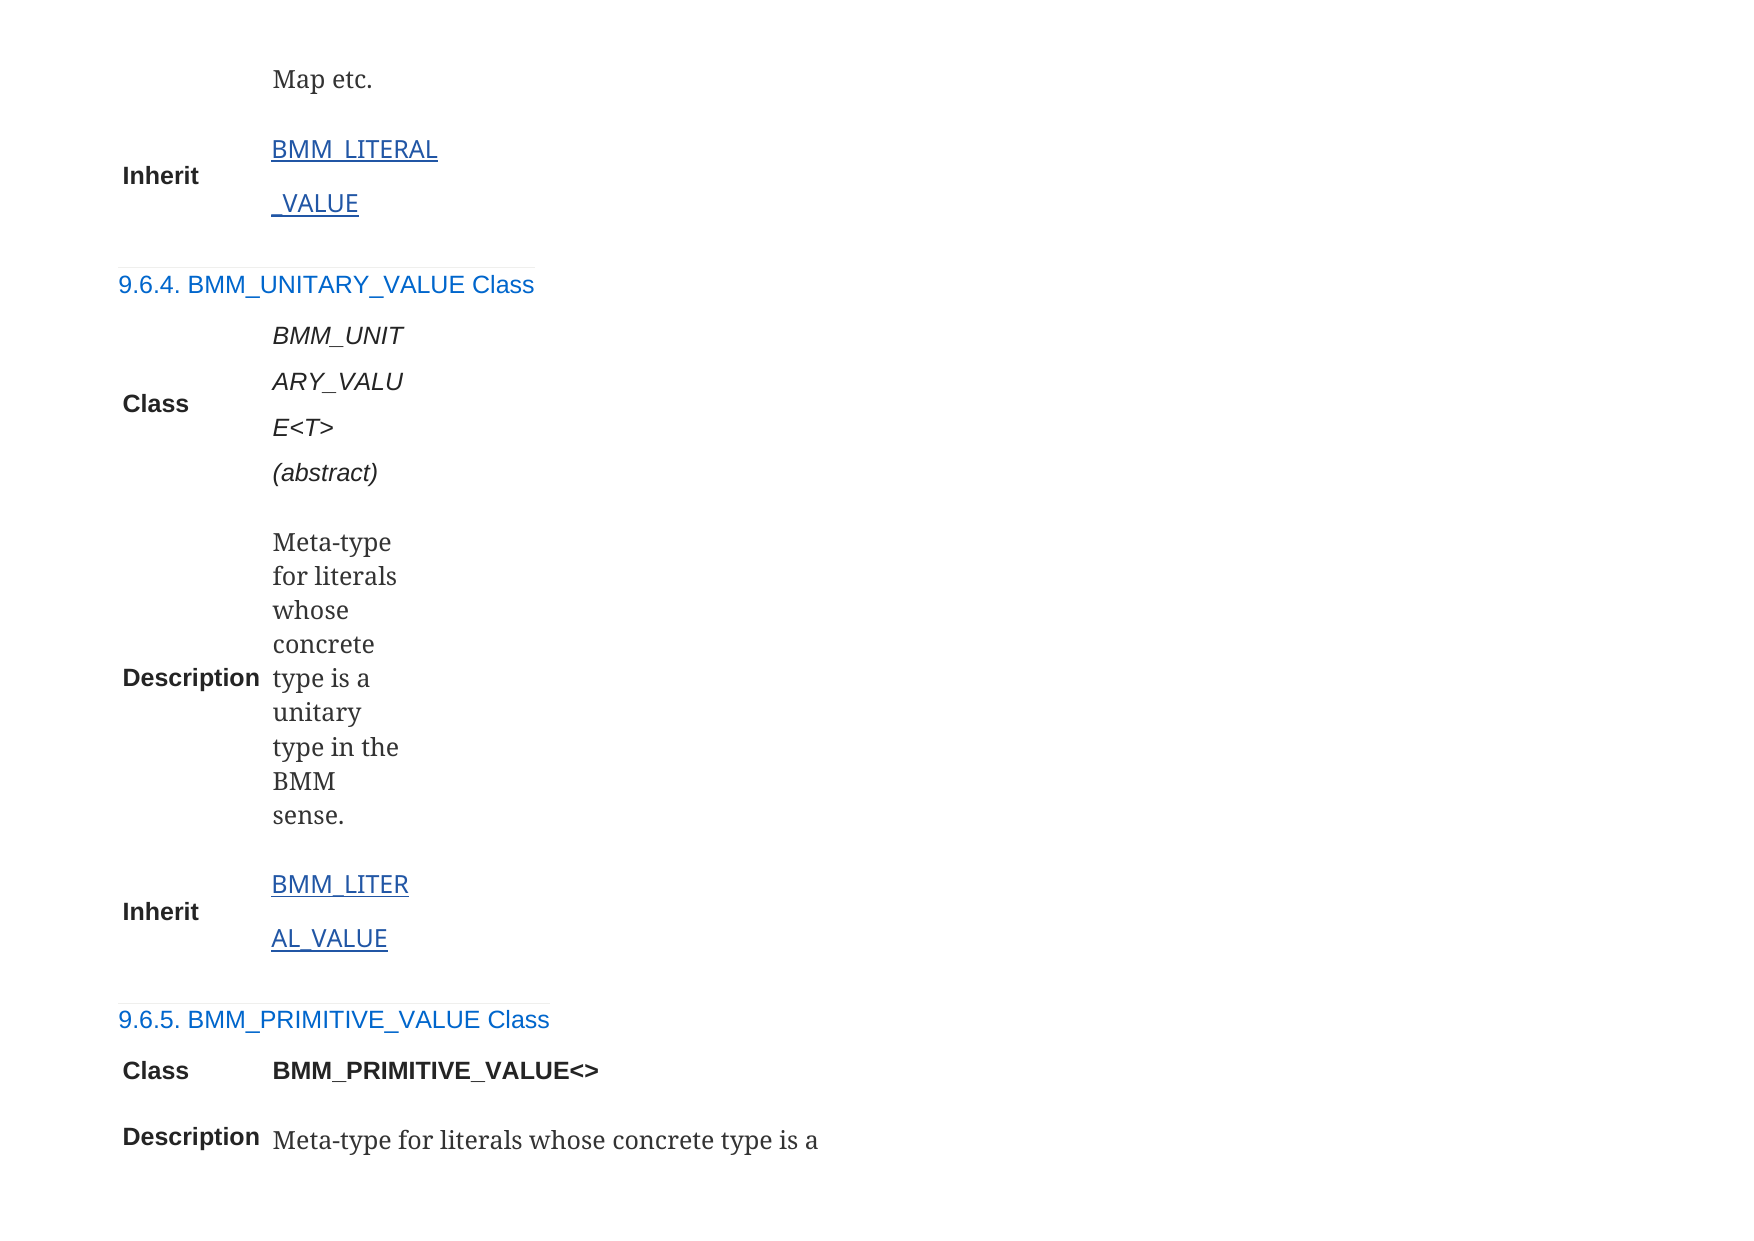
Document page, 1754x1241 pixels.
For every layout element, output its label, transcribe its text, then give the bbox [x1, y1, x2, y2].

subtitle 9.6.4. BMM_UNITARY_VALUE Class [118, 267, 1695, 299]
table_cell Inherit [118, 864, 268, 990]
table_cell Meta-type for literals whose concrete type is a primitive type. [268, 1119, 922, 1159]
table_header Class [118, 1053, 268, 1119]
table_cell Meta-type for literals whose concrete type is an indexed container, i.e. Hash table, Map etc. [268, 59, 449, 128]
table_cell Inherit [118, 129, 268, 254]
table_cell Meta-type for literals whose concrete type is a unitary type in the BMM sense. [268, 522, 412, 864]
table_cell Description [118, 1119, 268, 1159]
table_cell BMM_LITERAL_VALUE [268, 864, 412, 990]
table_header BMM_UNITARY_VALUE<T> (abstract) [268, 318, 412, 522]
table_cell Description [118, 59, 268, 128]
table_header Class [118, 318, 268, 522]
subtitle 9.6.5. BMM_PRIMITIVE_VALUE Class [118, 1002, 1695, 1034]
table_cell BMM_LITERAL_VALUE [268, 129, 449, 254]
table_header BMM_PRIMITIVE_VALUE<> [268, 1053, 922, 1119]
table_cell Description [118, 522, 268, 864]
